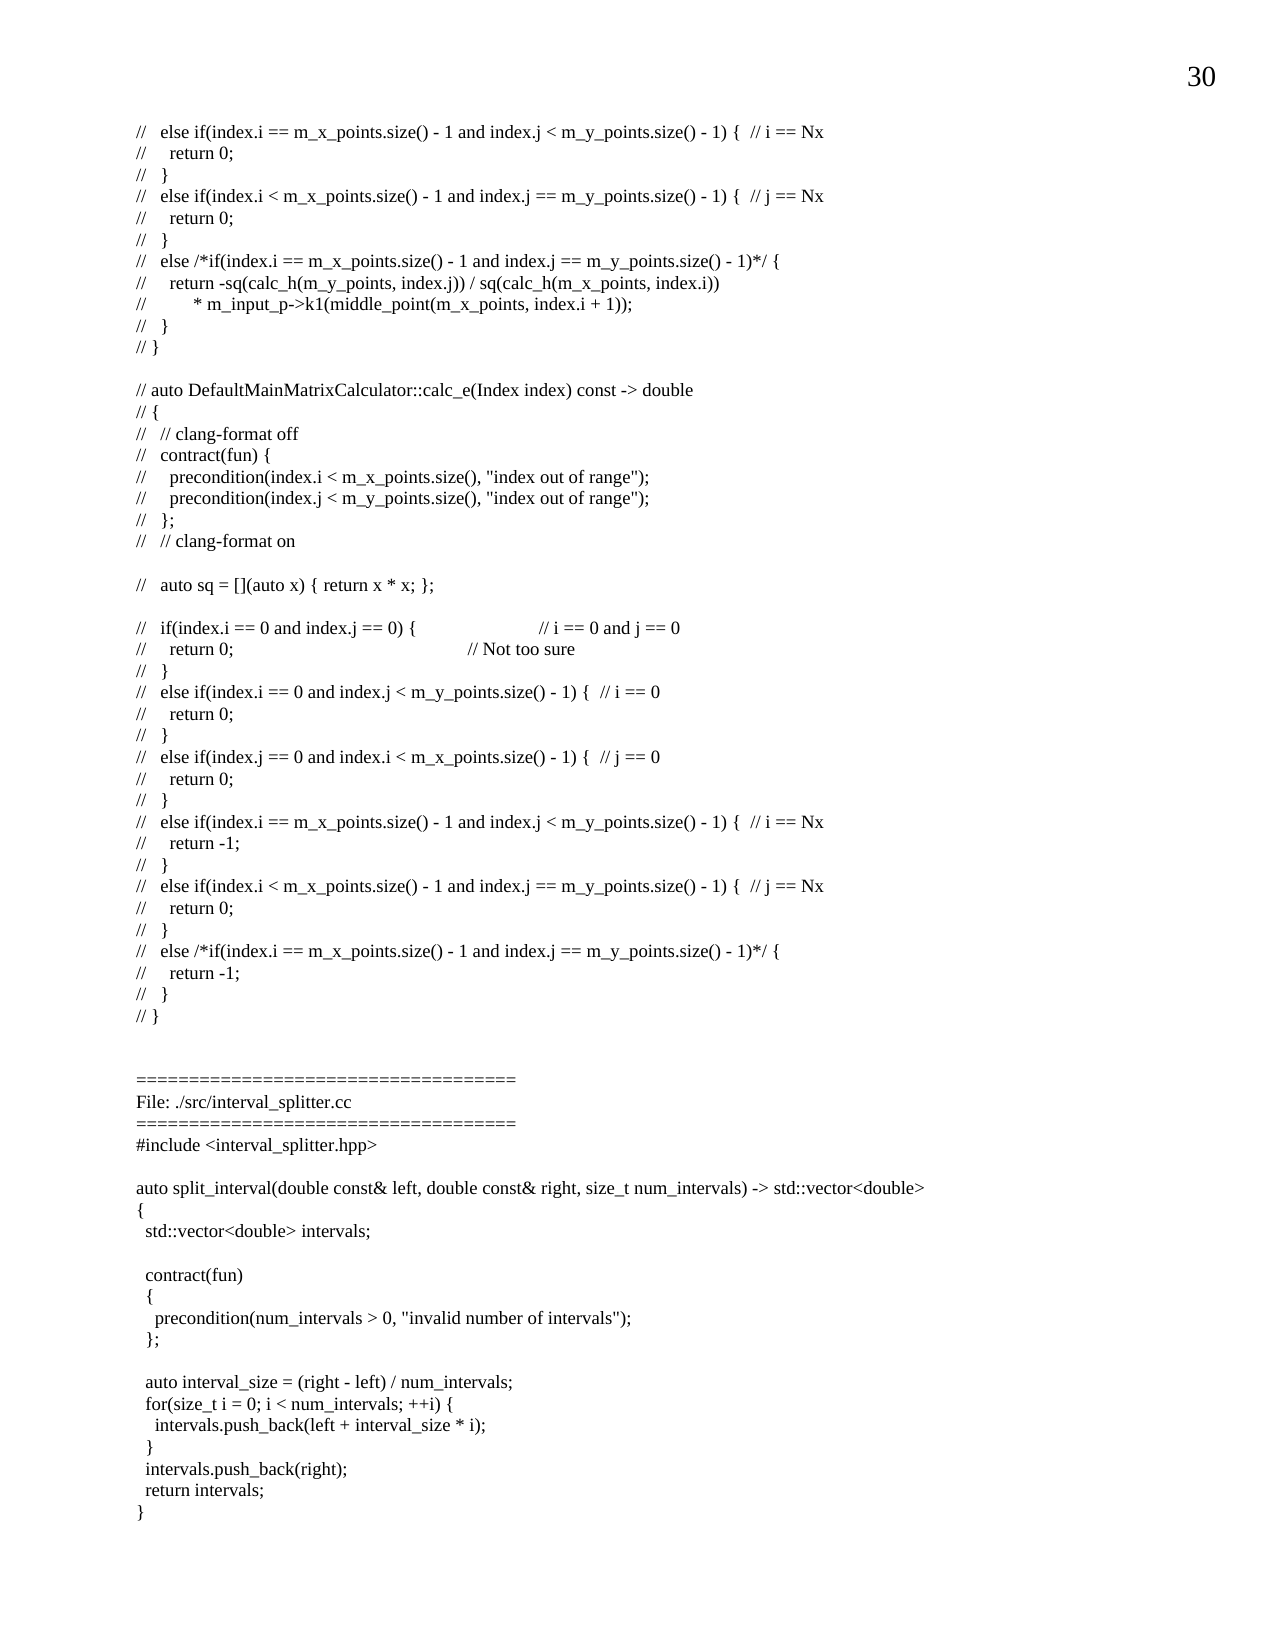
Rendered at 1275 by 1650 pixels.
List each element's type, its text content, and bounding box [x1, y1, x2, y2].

text // else if(index.i == 0 and index.j < m_y_points.size() - 1) { // i == 0 [133, 681, 1214, 703]
text // } [133, 854, 1214, 875]
text // * m_input_p->k1(middle_point(m_x_points, index.i + 1)); [133, 293, 1214, 315]
text // { [133, 401, 1214, 422]
text ==================================== [133, 1112, 1214, 1134]
text intervals.push_back(left + interval_size * i); [133, 1414, 1214, 1436]
text // } [133, 336, 1214, 358]
text // else if(index.j == 0 and index.i < m_x_points.size() - 1) { // j == 0 [133, 746, 1214, 767]
text { [133, 1199, 1214, 1220]
text contract(fun) [133, 1263, 1214, 1285]
text // return 0; [133, 767, 1214, 789]
text std::vector<double> intervals; [133, 1220, 1214, 1242]
text // if(index.i == 0 and index.j == 0) { // i == 0 and j == 0 [133, 617, 1214, 638]
text // } [133, 1005, 1214, 1026]
text auto split_interval(double const& left, double const& right, size_t num_intervals) -> std::vector<double> [133, 1177, 1214, 1199]
text // return 0; [133, 703, 1214, 724]
text // } [133, 918, 1214, 940]
text // return -1; [133, 962, 1214, 983]
text // // clang-format off [133, 422, 1214, 444]
text // } [133, 228, 1214, 250]
text // } [133, 164, 1214, 185]
text { [133, 1285, 1214, 1307]
text // return 0; // Not too sure [133, 638, 1214, 660]
text // } [133, 315, 1214, 336]
text // contract(fun) { [133, 444, 1214, 466]
text // }; [133, 509, 1214, 530]
text // precondition(index.j < m_y_points.size(), "index out of range"); [133, 487, 1214, 509]
text } [133, 1436, 1214, 1457]
text // } [133, 724, 1214, 746]
text // return -1; [133, 832, 1214, 854]
text // return 0; [133, 142, 1214, 164]
text // else if(index.i == m_x_points.size() - 1 and index.j < m_y_points.size() - 1) { // i == Nx [133, 121, 1214, 142]
text precondition(num_intervals > 0, "invalid number of intervals"); [133, 1307, 1214, 1328]
text return intervals; [133, 1479, 1214, 1501]
text // return -sq(calc_h(m_y_points, index.j)) / sq(calc_h(m_x_points, index.i)) [133, 272, 1214, 293]
text for(size_t i = 0; i < num_intervals; ++i) { [133, 1393, 1214, 1414]
text // else /*if(index.i == m_x_points.size() - 1 and index.j == m_y_points.size() - 1)*/ { [133, 940, 1214, 962]
text auto interval_size = (right - left) / num_intervals; [133, 1371, 1214, 1393]
text // return 0; [133, 897, 1214, 918]
text intervals.push_back(right); [133, 1457, 1214, 1479]
text // } [133, 660, 1214, 681]
text // precondition(index.i < m_x_points.size(), "index out of range"); [133, 466, 1214, 487]
text ==================================== [133, 1069, 1214, 1091]
text // else if(index.i < m_x_points.size() - 1 and index.j == m_y_points.size() - 1) { // j == Nx [133, 185, 1214, 207]
text // } [133, 789, 1214, 811]
text // return 0; [133, 207, 1214, 228]
text } [133, 1501, 1214, 1522]
text // else if(index.i == m_x_points.size() - 1 and index.j < m_y_points.size() - 1) { // i == Nx [133, 811, 1214, 832]
text // } [133, 983, 1214, 1005]
text // else if(index.i < m_x_points.size() - 1 and index.j == m_y_points.size() - 1) { // j == Nx [133, 875, 1214, 897]
text // auto sq = [](auto x) { return x * x; }; [133, 573, 1214, 595]
text // else /*if(index.i == m_x_points.size() - 1 and index.j == m_y_points.size() - 1)*/ { [133, 250, 1214, 272]
text // auto DefaultMainMatrixCalculator::calc_e(Index index) const -> double [133, 379, 1214, 401]
text // // clang-format on [133, 530, 1214, 552]
text }; [133, 1328, 1214, 1350]
text File: ./src/interval_splitter.cc [133, 1091, 1214, 1112]
text #include <interval_splitter.hpp> [133, 1134, 1214, 1156]
